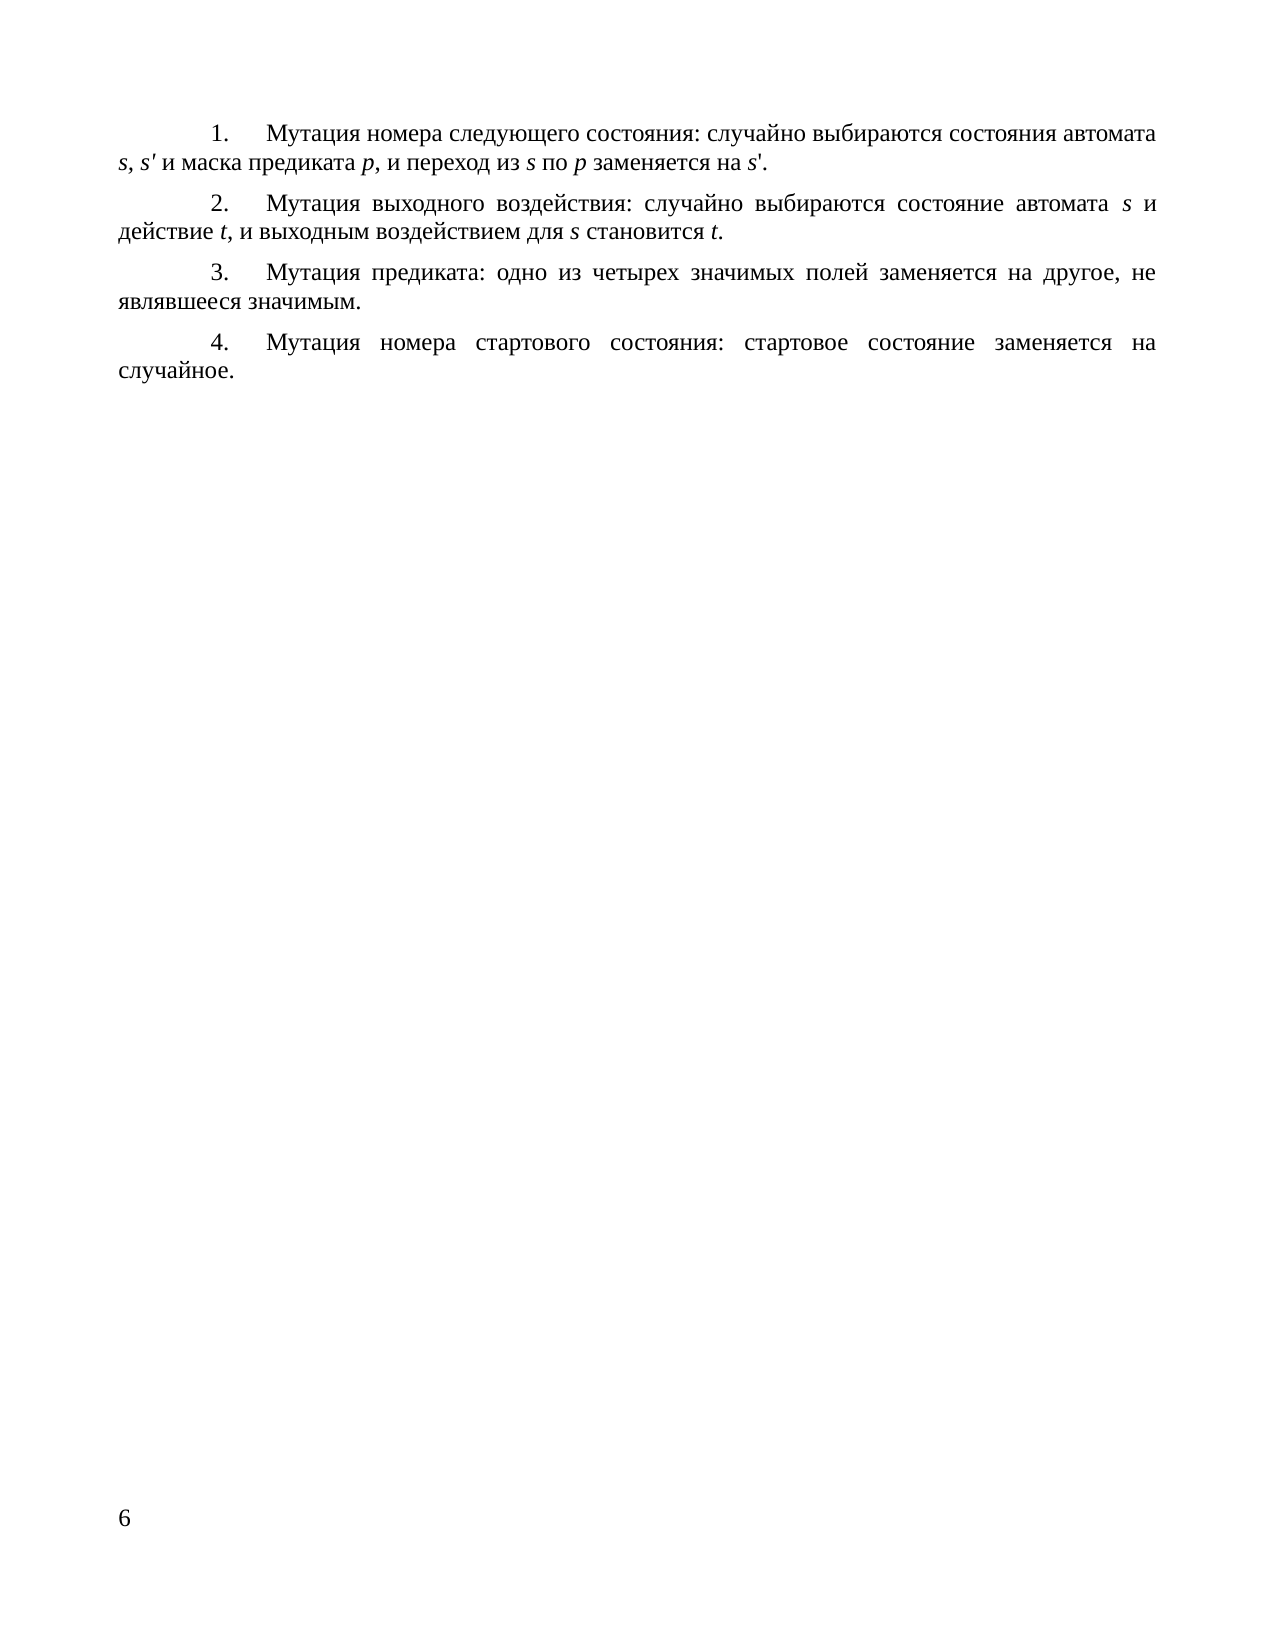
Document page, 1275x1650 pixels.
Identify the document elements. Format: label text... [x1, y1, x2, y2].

list Мутация номера стартового состояния: стартовое состояние заменяется на случайное. [118, 327, 1157, 384]
list Мутация предиката: одно из четырех значимых полей заменяется на другое, не являвшееся значимым. [118, 257, 1157, 314]
list Мутация выходного воздействия: случайно выбираются состояние автомата s и действие t, и выходным воздействием для s становится t. [118, 188, 1157, 245]
list Мутация номера следующего состояния: случайно выбираются состояния автомата s, s' и маска предиката p, и переход из s по p заменяется на s'. [118, 118, 1157, 176]
